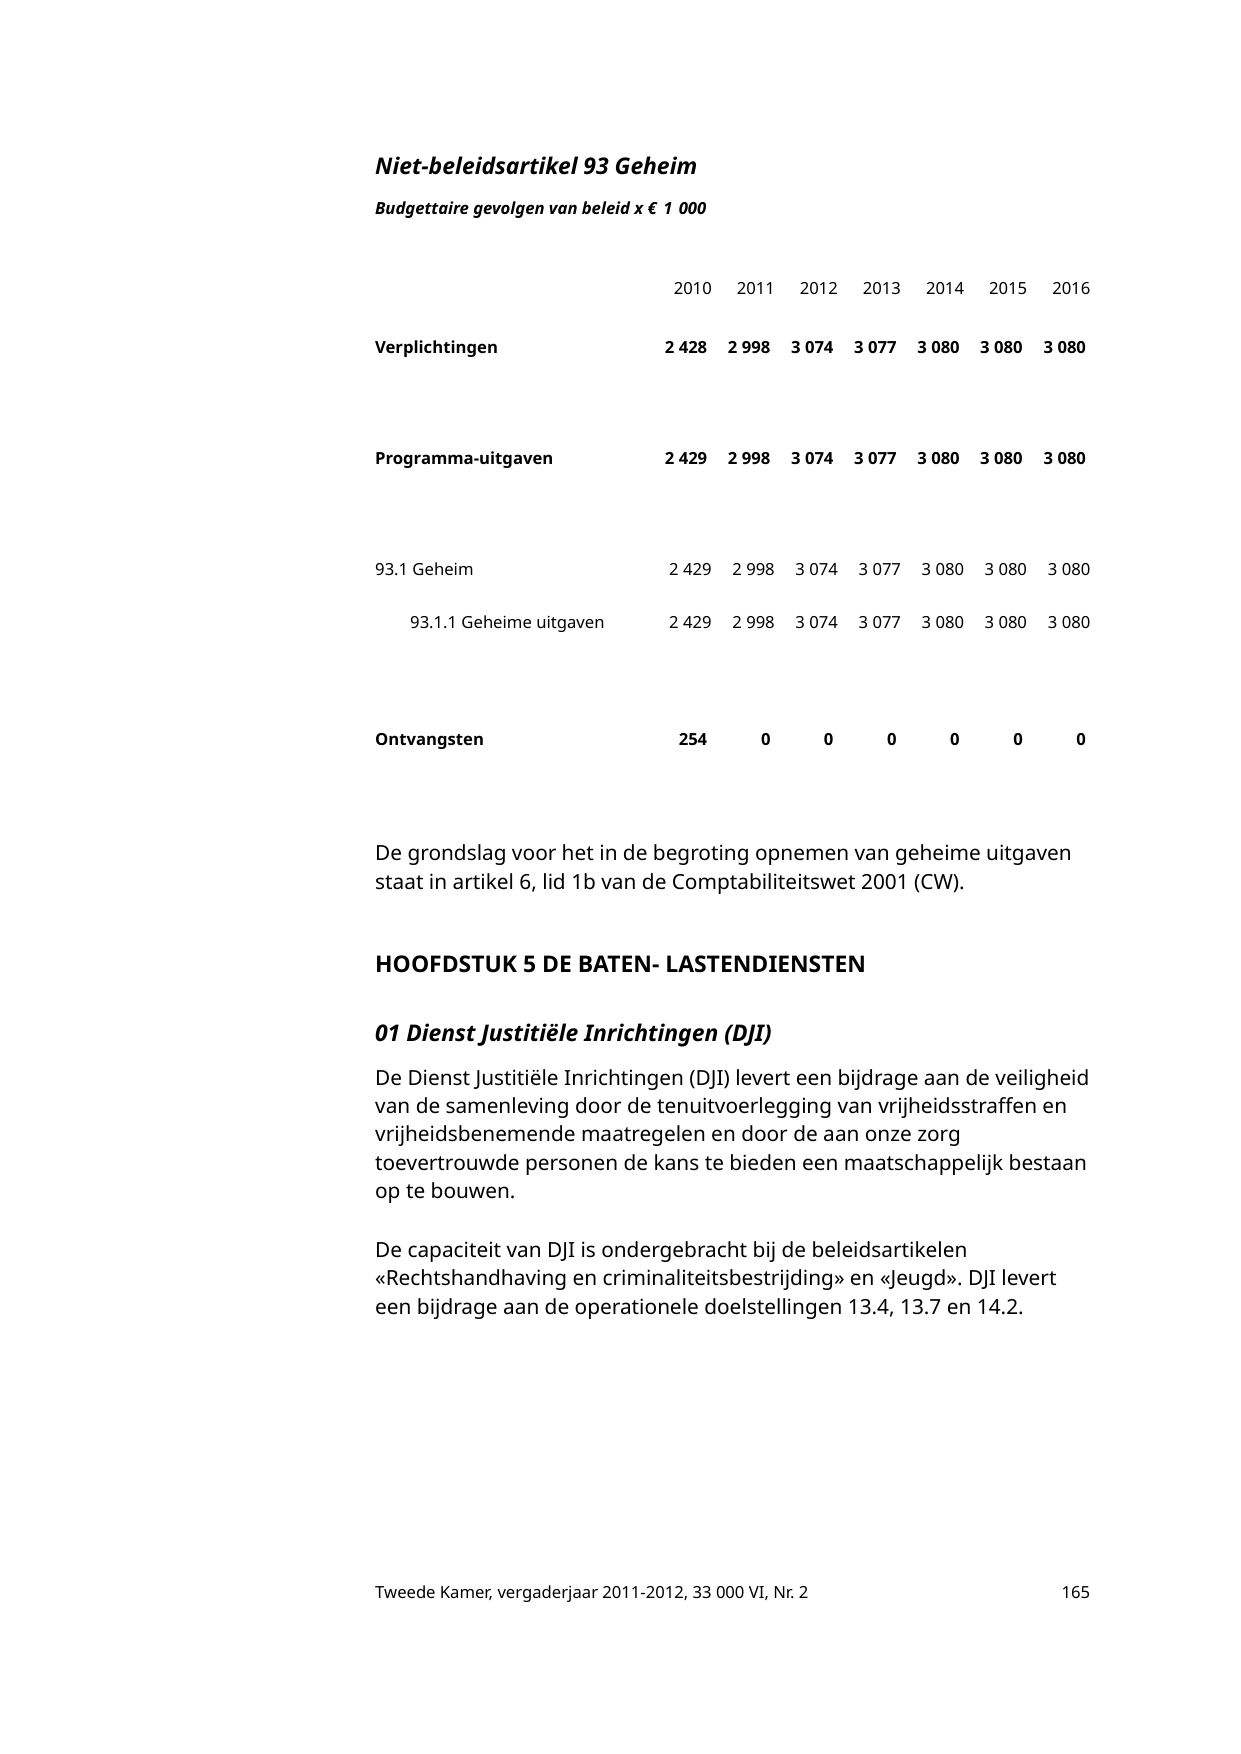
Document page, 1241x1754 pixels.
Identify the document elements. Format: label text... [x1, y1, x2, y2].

table_cell [964, 388, 1027, 446]
table_cell [375, 499, 410, 558]
table_cell [901, 669, 964, 727]
table_cell 3 077 [838, 558, 901, 610]
table_cell [648, 669, 711, 727]
text Budgettaire gevolgen van beleid x € 1 000 [375, 196, 1090, 219]
table_cell 3 080 [901, 446, 964, 499]
table_cell 2 429 [648, 446, 711, 499]
table_header 2014 [901, 277, 964, 335]
subtitle HOOFDSTUK 5 DE BATEN- LASTENDIENSTEN [375, 948, 1090, 979]
table_cell 3 074 [775, 335, 838, 388]
table_cell Ontvangsten [375, 727, 648, 780]
table_cell 3 077 [838, 610, 901, 669]
table_cell [1027, 499, 1090, 558]
text De grondslag voor het in de begroting opnemen van geheime uitgaven staat in artikel 6, lid 1b van de Comptabiliteitswet 2001 (CW). [375, 838, 1090, 895]
table_cell 3 080 [901, 558, 964, 610]
table_cell [901, 499, 964, 558]
table_cell 2 428 [648, 335, 711, 388]
table_cell [964, 499, 1027, 558]
table_cell 2 998 [711, 610, 774, 669]
table_cell [838, 388, 901, 446]
table_cell [838, 499, 901, 558]
table_cell Programma-uitgaven [375, 446, 648, 499]
table_cell [775, 669, 838, 727]
table_cell [375, 669, 410, 727]
subtitle Niet-beleidsartikel 93 Geheim [375, 150, 1090, 181]
table_cell Verplichtingen [375, 335, 648, 388]
table_cell 3 077 [838, 335, 901, 388]
table_cell 3 080 [1027, 335, 1090, 388]
table_cell 3 080 [1027, 610, 1090, 669]
table_cell 3 077 [838, 446, 901, 499]
text De capaciteit van DJI is ondergebracht bij de beleidsartikelen «Rechtshandhaving en criminaliteitsbestrijding» en «Jeugd». DJI levert een bijdrage aan de operationele doelstellingen 13.4, 13.7 en 14.2. [375, 1235, 1090, 1320]
table_cell [1027, 388, 1090, 446]
table_cell 3 080 [1027, 446, 1090, 499]
table_cell 2 998 [711, 558, 774, 610]
table_cell 0 [838, 727, 901, 780]
table_cell 2 998 [711, 446, 774, 499]
table_header 2015 [964, 277, 1027, 335]
table_cell 0 [711, 727, 774, 780]
table_cell [648, 388, 711, 446]
table_header 2012 [775, 277, 838, 335]
table_cell 3 080 [964, 610, 1027, 669]
table_cell 0 [1027, 727, 1090, 780]
table_cell 2 429 [648, 610, 711, 669]
table_cell [1027, 669, 1090, 727]
table_cell 3 074 [775, 558, 838, 610]
table_header 2011 [711, 277, 774, 335]
subtitle 01 Dienst Justitiële Inrichtingen (DJI) [375, 1016, 1090, 1048]
table_cell 2 429 [648, 558, 711, 610]
table_header 2013 [838, 277, 901, 335]
table_cell [375, 388, 410, 446]
table_cell 3 080 [1027, 558, 1090, 610]
table_cell [375, 610, 410, 669]
table_header [410, 277, 648, 335]
table_cell [964, 669, 1027, 727]
table_cell 93.1 Geheim [375, 558, 648, 610]
table_cell 3 080 [964, 446, 1027, 499]
table_cell 3 080 [901, 610, 964, 669]
table_cell 3 074 [775, 446, 838, 499]
text De Dienst Justitiële Inrichtingen (DJI) levert een bijdrage aan de veiligheid van de samenleving door de tenuitvoerlegging van vrijheidsstraffen en vrijheidsbenemende maatregelen en door de aan onze zorg toevertrouwde personen de kans te bieden een maatschappelijk bestaan op te bouwen. [375, 1063, 1090, 1205]
table_cell 0 [775, 727, 838, 780]
table_cell [775, 388, 838, 446]
table_cell 0 [901, 727, 964, 780]
table_header 2016 [1027, 277, 1090, 335]
table_cell [838, 669, 901, 727]
table_cell [711, 499, 774, 558]
table_cell [410, 669, 648, 727]
table_cell 3 080 [964, 558, 1027, 610]
table_cell [775, 499, 838, 558]
table_cell [901, 388, 964, 446]
table_cell [711, 388, 774, 446]
table_cell 0 [964, 727, 1027, 780]
table_cell 93.1.1 Geheime uitgaven [410, 610, 648, 669]
table_cell [711, 669, 774, 727]
table_cell 3 080 [964, 335, 1027, 388]
table_cell [410, 499, 648, 558]
table_header 2010 [648, 277, 711, 335]
table_cell 3 080 [901, 335, 964, 388]
table_cell [648, 499, 711, 558]
table_header [375, 277, 410, 335]
table_cell 254 [648, 727, 711, 780]
table_cell 2 998 [711, 335, 774, 388]
table_cell [410, 388, 648, 446]
table_cell 3 074 [775, 610, 838, 669]
